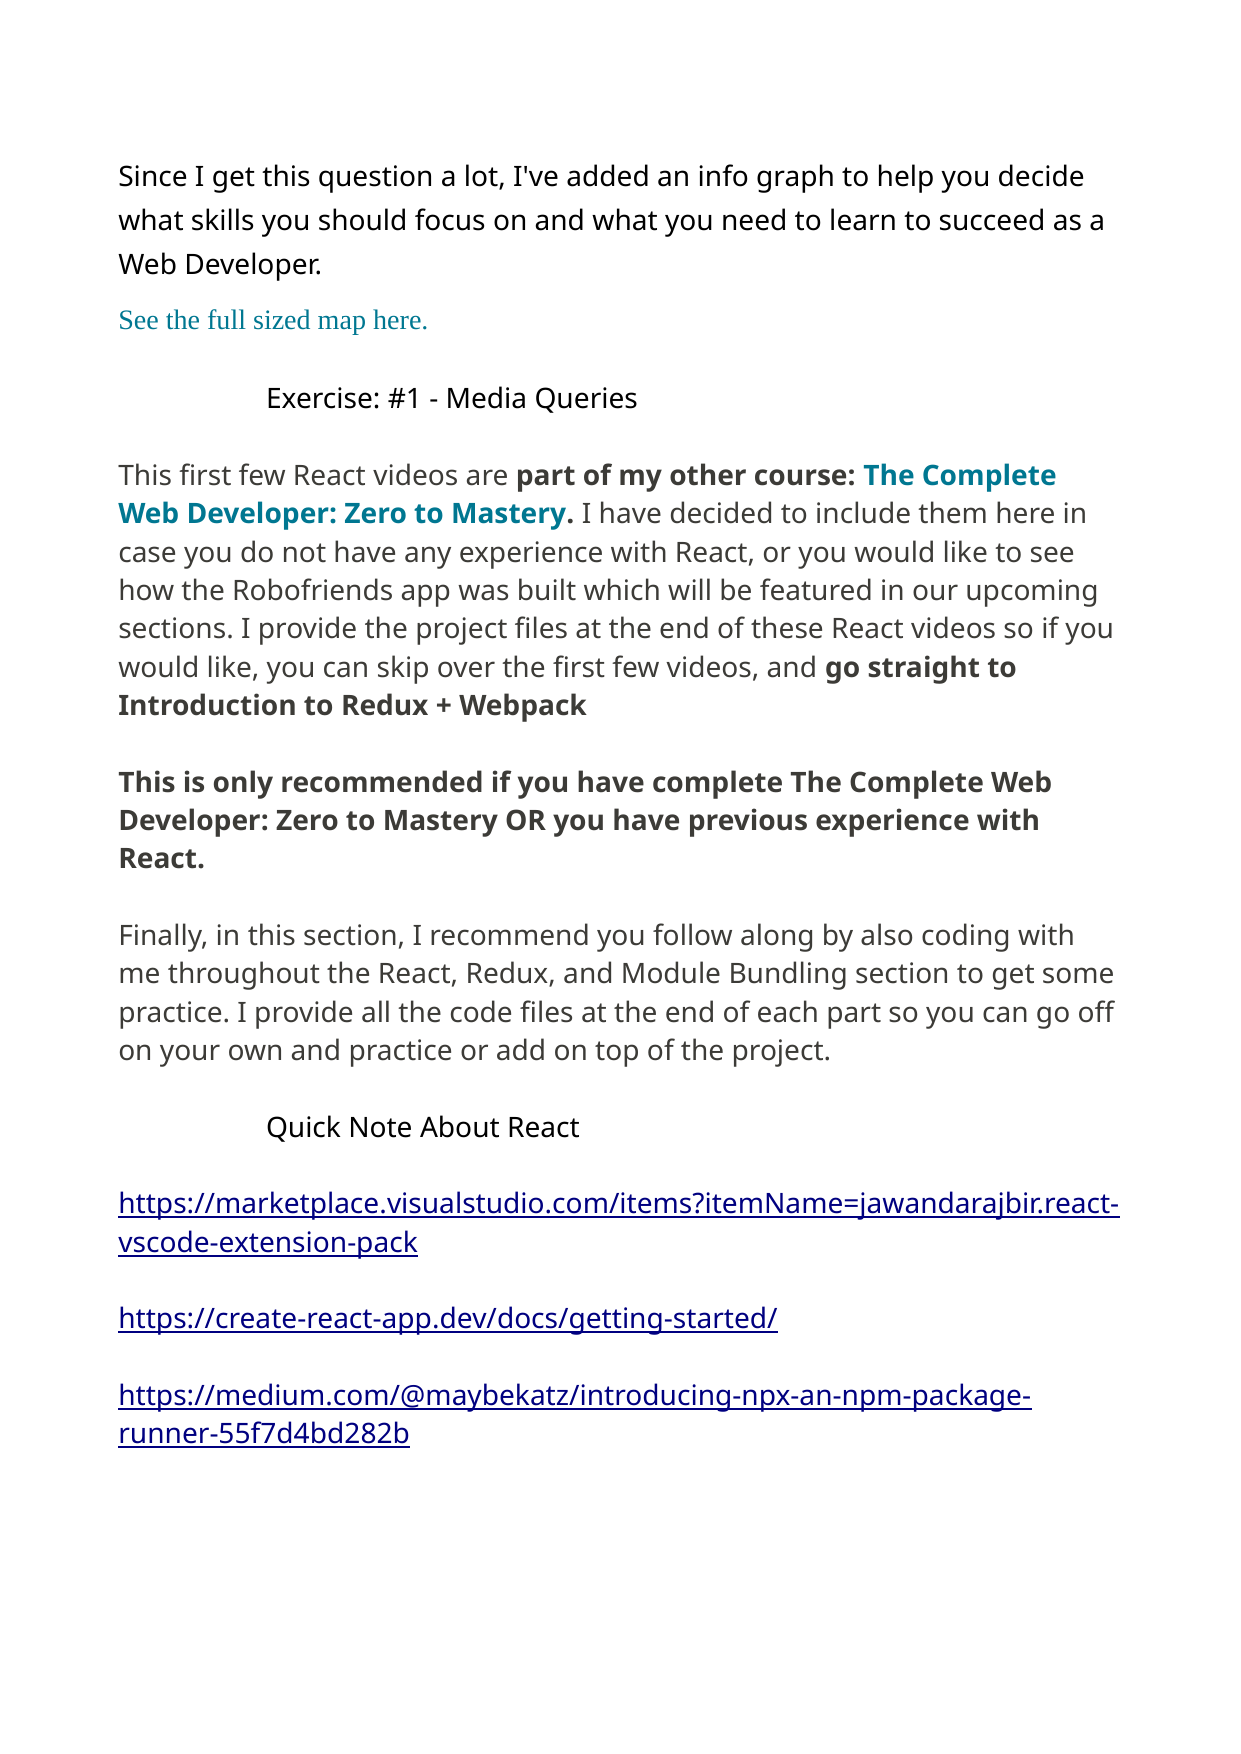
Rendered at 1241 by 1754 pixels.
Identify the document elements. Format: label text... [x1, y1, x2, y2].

text Since I get this question a lot, I've added an info graph to help you decide what skills you should focus on and what you need to learn to succeed as a Web Developer. [118, 156, 1122, 283]
text https://marketplace.visualstudio.com/items?itemName=jawandarajbir.react-vscode-extension-pack [118, 1184, 1122, 1260]
text This first few React videos are part of my other course: The Complete Web Developer: Zero to Mastery. I have decided to include them here in case you do not have any experience with React, or you would like to see how the Robofriends app was built which will be featured in our upcoming sections. I provide the project files at the end of these React videos so if you would like, you can skip over the first few videos, and go straight to Introduction to Redux + Webpack This is only recommended if you have complete The Complete Web Developer: Zero to Mastery OR you have previous experience with React. Finally, in this section, I recommend you follow along by also coding with me throughout the React, Redux, and Module Bundling section to get some practice. I provide all the code files at the end of each part so you can go off on your own and practice or add on top of the project. [118, 455, 1122, 1069]
text See the full sized map here. [118, 303, 1122, 336]
text https://medium.com/@maybekatz/introducing-npx-an-npm-package-runner-55f7d4bd282b [118, 1375, 1122, 1452]
text https://create-react-app.dev/docs/getting-started/ [118, 1299, 1122, 1337]
text Exercise: #1 - Media Queries [118, 379, 1122, 417]
text Quick Note About React [118, 1107, 1122, 1145]
